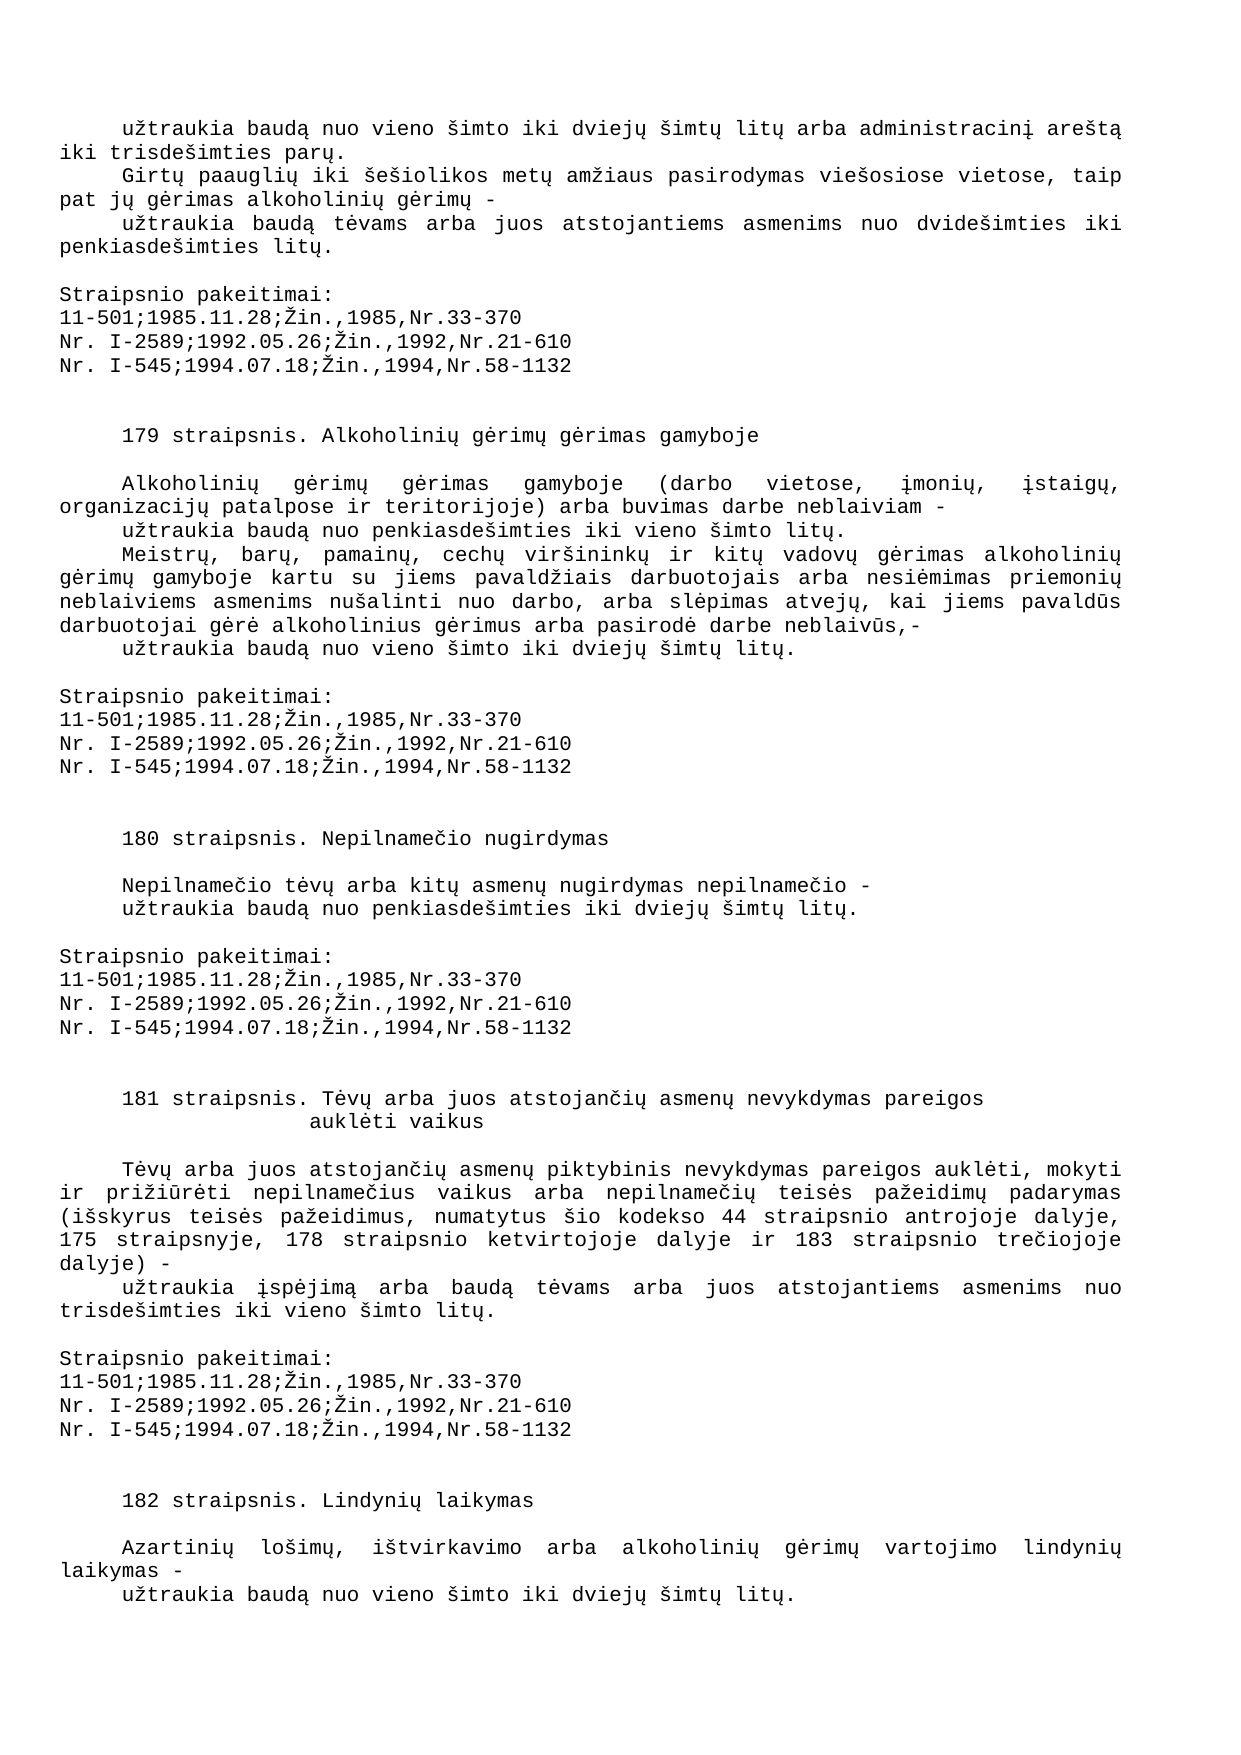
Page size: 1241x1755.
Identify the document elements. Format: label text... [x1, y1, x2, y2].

text 179 straipsnis. Alkoholinių gėrimų gėrimas gamyboje [59, 426, 1122, 449]
text Tėvų arba juos atstojančių asmenų piktybinis nevykdymas pareigos auklėti, mokyti ir prižiūrėti nepilnamečius vaikus arba nepilnamečių teisės pažeidimų padarymas (išskyrus teisės pažeidimus, numatytus šio kodekso 44 straipsnio antrojoje dalyje, 175 straipsnyje, 178 straipsnio ketvirtojoje dalyje ir 183 straipsnio trečiojoje dalyje) - [59, 1158, 1122, 1277]
text užtraukia įspėjimą arba baudą tėvams arba juos atstojantiems asmenims nuo trisdešimties iki vieno šimto litų. [59, 1277, 1122, 1324]
text užtraukia baudą nuo vieno šimto iki dviejų šimtų litų. [59, 1584, 1122, 1608]
text Girtų paauglių iki šešiolikos metų amžiaus pasirodymas viešosiose vietose, taip pat jų gėrimas alkoholinių gėrimų - [59, 165, 1122, 213]
text Nr. I-545;1994.07.18;Žin.,1994,Nr.58-1132 [59, 354, 1122, 378]
text Alkoholinių gėrimų gėrimas gamyboje (darbo vietose, įmonių, įstaigų, organizacijų patalpose ir teritorijoje) arba buvimas darbe neblaiviam - [59, 473, 1122, 520]
text 11-501;1985.11.28;Žin.,1985,Nr.33-370 [59, 307, 1122, 331]
text užtraukia baudą nuo vieno šimto iki dviejų šimtų litų arba administracinį areštą iki trisdešimties parų. [59, 118, 1122, 165]
text 182 straipsnis. Lindynių laikymas [59, 1489, 1122, 1513]
text Nr. I-545;1994.07.18;Žin.,1994,Nr.58-1132 [59, 757, 1122, 780]
text užtraukia baudą nuo penkiasdešimties iki vieno šimto litų. [59, 520, 1122, 544]
text Nr. I-2589;1992.05.26;Žin.,1992,Nr.21-610 [59, 1395, 1122, 1419]
text Straipsnio pakeitimai: [59, 686, 1122, 709]
text užtraukia baudą tėvams arba juos atstojantiems asmenims nuo dvidešimties iki penkiasdešimties litų. [59, 213, 1122, 260]
text 181 straipsnis. Tėvų arba juos atstojančių asmenų nevykdymas pareigos [59, 1088, 1122, 1111]
text Azartinių lošimų, ištvirkavimo arba alkoholinių gėrimų vartojimo lindynių laikymas - [59, 1537, 1122, 1584]
text Nr. I-545;1994.07.18;Žin.,1994,Nr.58-1132 [59, 1419, 1122, 1442]
text užtraukia baudą nuo vieno šimto iki dviejų šimtų litų. [59, 638, 1122, 662]
text Straipsnio pakeitimai: [59, 284, 1122, 307]
text Straipsnio pakeitimai: [59, 1348, 1122, 1371]
text 11-501;1985.11.28;Žin.,1985,Nr.33-370 [59, 709, 1122, 733]
text užtraukia baudą nuo penkiasdešimties iki dviejų šimtų litų. [59, 898, 1122, 922]
text Meistrų, barų, pamainų, cechų viršininkų ir kitų vadovų gėrimas alkoholinių gėrimų gamyboje kartu su jiems pavaldžiais darbuotojais arba nesiėmimas priemonių neblaiviems asmenims nušalinti nuo darbo, arba slėpimas atvejų, kai jiems pavaldūs darbuotojai gėrė alkoholinius gėrimus arba pasirodė darbe neblaivūs,- [59, 544, 1122, 638]
text Nepilnamečio tėvų arba kitų asmenų nugirdymas nepilnamečio - [59, 875, 1122, 898]
text Straipsnio pakeitimai: [59, 946, 1122, 969]
text 11-501;1985.11.28;Žin.,1985,Nr.33-370 [59, 969, 1122, 993]
text 11-501;1985.11.28;Žin.,1985,Nr.33-370 [59, 1371, 1122, 1395]
text auklėti vaikus [59, 1111, 1122, 1135]
text Nr. I-545;1994.07.18;Žin.,1994,Nr.58-1132 [59, 1017, 1122, 1040]
text Nr. I-2589;1992.05.26;Žin.,1992,Nr.21-610 [59, 331, 1122, 354]
text Nr. I-2589;1992.05.26;Žin.,1992,Nr.21-610 [59, 733, 1122, 757]
text 180 straipsnis. Nepilnamečio nugirdymas [59, 827, 1122, 851]
text Nr. I-2589;1992.05.26;Žin.,1992,Nr.21-610 [59, 993, 1122, 1017]
